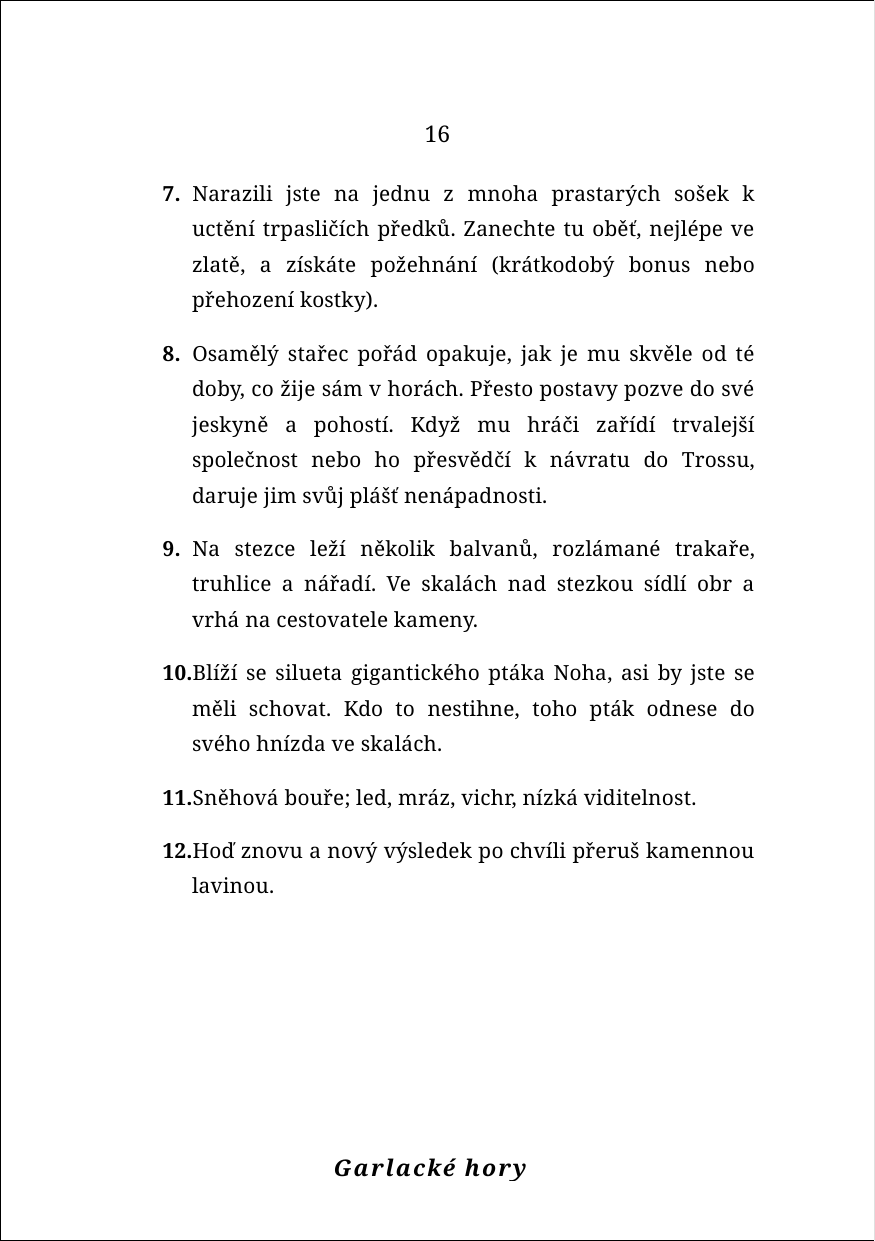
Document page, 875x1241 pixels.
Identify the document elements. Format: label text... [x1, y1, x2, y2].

list Narazili jste na jednu z mnoha prastarých sošek k uctění trpasličích předků. Zanechte tu oběť, nejlépe ve zlatě, a získáte požehnání (krátkodobý bonus nebo přehození kostky). [162, 179, 756, 314]
list Sněhová bouře; led, mráz, vichr, nízká viditelnost. [162, 783, 756, 811]
list Osamělý stařec pořád opakuje, jak je mu skvěle od té doby, co žije sám v horách. Přesto postavy pozve do své jeskyně a pohostí. Když mu hráči zařídí trvalejší společnost nebo ho přesvědčí k návratu do Trossu, daruje jim svůj plášť nenápadnosti. [162, 339, 756, 509]
list Na stezce leží několik balvanů, rozlámané trakaře, truhlice a nářadí. Ve skalách nad stezkou sídlí obr a vrhá na cestovatele kameny. [162, 534, 756, 633]
list Blíží se silueta gigantického ptáka Noha, asi by jste se měli schovat. Kdo to nestihne, toho pták odnese do svého hnízda ve skalách. [162, 658, 756, 758]
list Hoď znovu a nový výsledek po chvíli přeruš kamennou lavinou. [162, 836, 756, 900]
